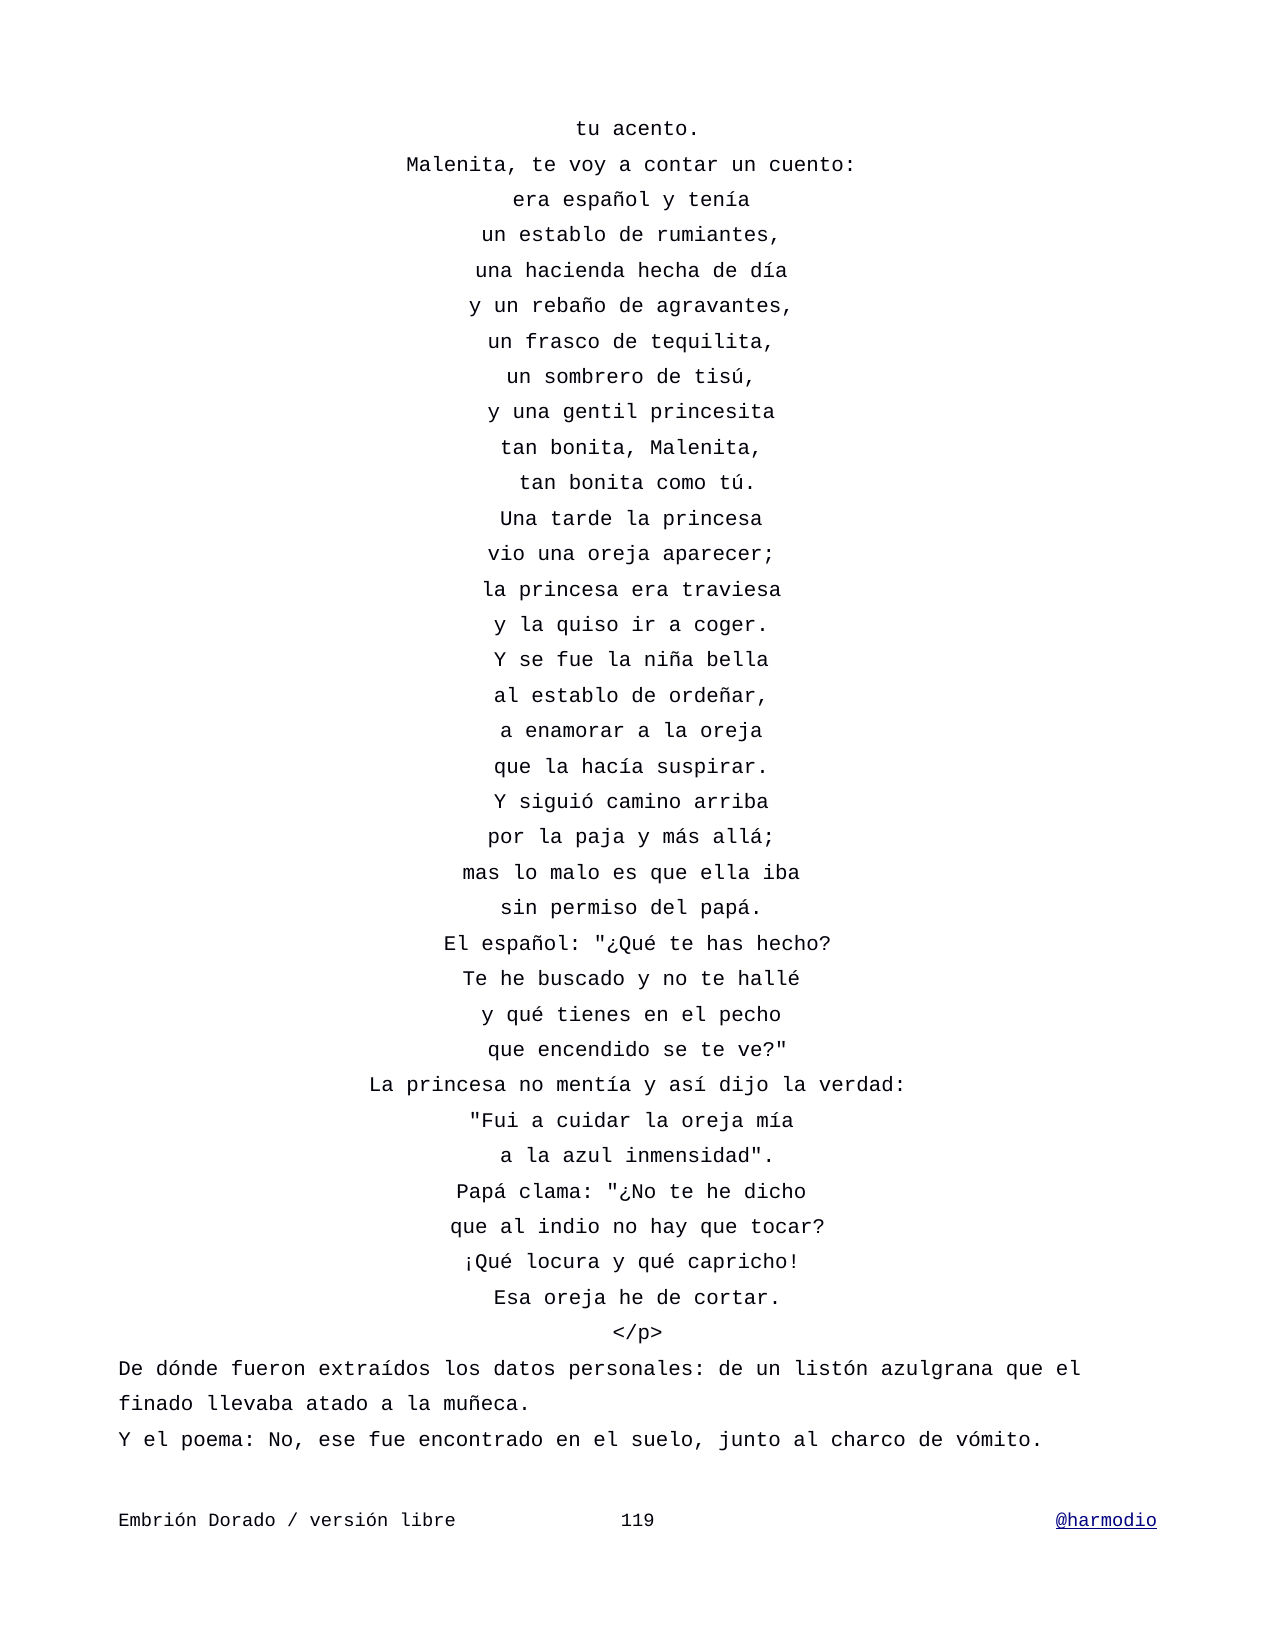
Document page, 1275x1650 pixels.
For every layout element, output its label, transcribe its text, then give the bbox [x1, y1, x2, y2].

text Y siguió camino arriba [118, 791, 1157, 815]
text y un rebaño de agravantes, [118, 295, 1157, 319]
text que la hacía suspirar. [118, 756, 1157, 779]
text a la azul inmensidad". [118, 1145, 1157, 1169]
text Malenita, te voy a contar un cuento: [118, 153, 1157, 177]
text Y el poema: No, ese fue encontrado en el suelo, junto al charco de vómito. [118, 1428, 1157, 1452]
text "Fui a cuidar la oreja mía [118, 1110, 1157, 1133]
text tu acento. [118, 118, 1157, 142]
text y una gentil princesita [118, 401, 1157, 425]
text al establo de ordeñar, [118, 685, 1157, 708]
text un sombrero de tisú, [118, 366, 1157, 390]
text sin permiso del papá. [118, 897, 1157, 921]
text a enamorar a la oreja [118, 720, 1157, 744]
text Te he buscado y no te hallé [118, 968, 1157, 992]
text un frasco de tequilita, [118, 331, 1157, 354]
text Esa oreja he de cortar. [118, 1287, 1157, 1311]
text De dónde fueron extraídos los datos personales: de un listón azulgrana que el finado llevaba atado a la muñeca. [118, 1358, 1157, 1417]
text La princesa no mentía y así dijo la verdad: [118, 1074, 1157, 1098]
text por la paja y más allá; [118, 826, 1157, 850]
text una hacienda hecha de día [118, 260, 1157, 283]
text Papá clama: "¿No te he dicho [118, 1181, 1157, 1204]
text Y se fue la niña bella [118, 649, 1157, 673]
text Una tarde la princesa [118, 508, 1157, 531]
text era español y tenía [118, 189, 1157, 213]
text tan bonita, Malenita, [118, 437, 1157, 461]
text mas lo malo es que ella iba [118, 862, 1157, 886]
text y qué tienes en el pecho [118, 1003, 1157, 1027]
text El español: "¿Qué te has hecho? [118, 933, 1157, 956]
text tan bonita como tú. [118, 472, 1157, 496]
text y la quiso ir a coger. [118, 614, 1157, 638]
text que encendido se te ve?" [118, 1039, 1157, 1063]
text vio una oreja aparecer; [118, 543, 1157, 567]
text que al indio no hay que tocar? [118, 1216, 1157, 1240]
text </p> [118, 1322, 1157, 1346]
text ¡Qué locura y qué capricho! [118, 1251, 1157, 1275]
text la princesa era traviesa [118, 578, 1157, 602]
text un establo de rumiantes, [118, 224, 1157, 248]
